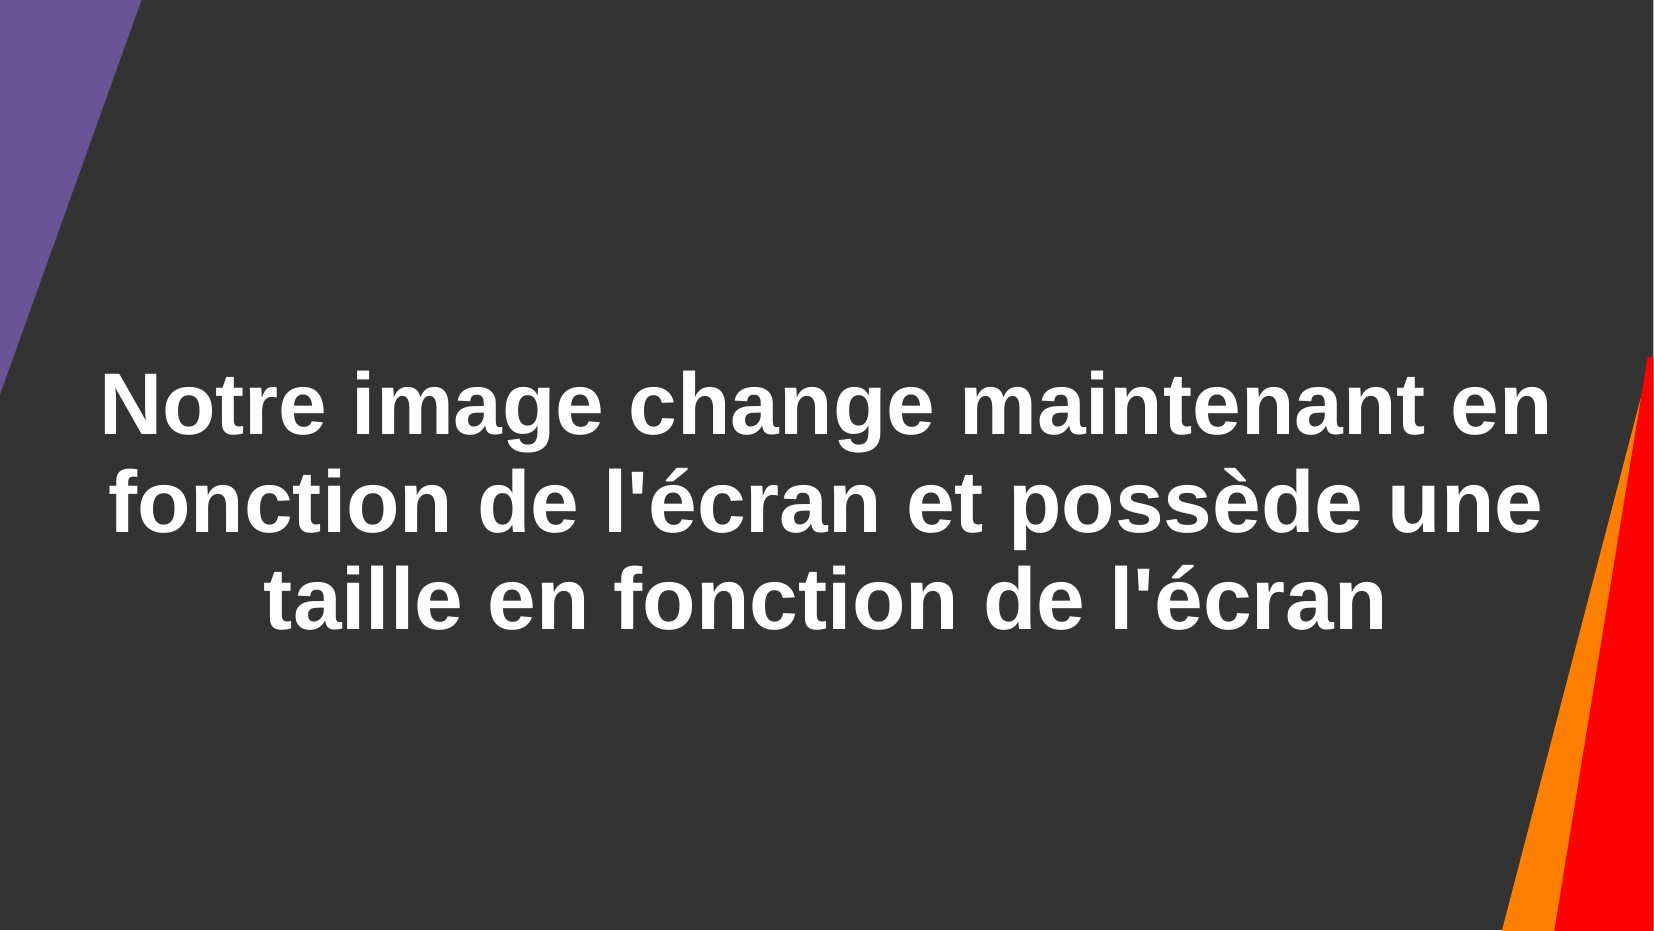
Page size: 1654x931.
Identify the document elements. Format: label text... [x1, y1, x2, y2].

text_box [1501, 356, 1654, 931]
text_box [0, 0, 142, 395]
title Notre image change maintenant en fonction de l'écran et possède une taille en fonction de l'écran [31, 355, 1622, 649]
